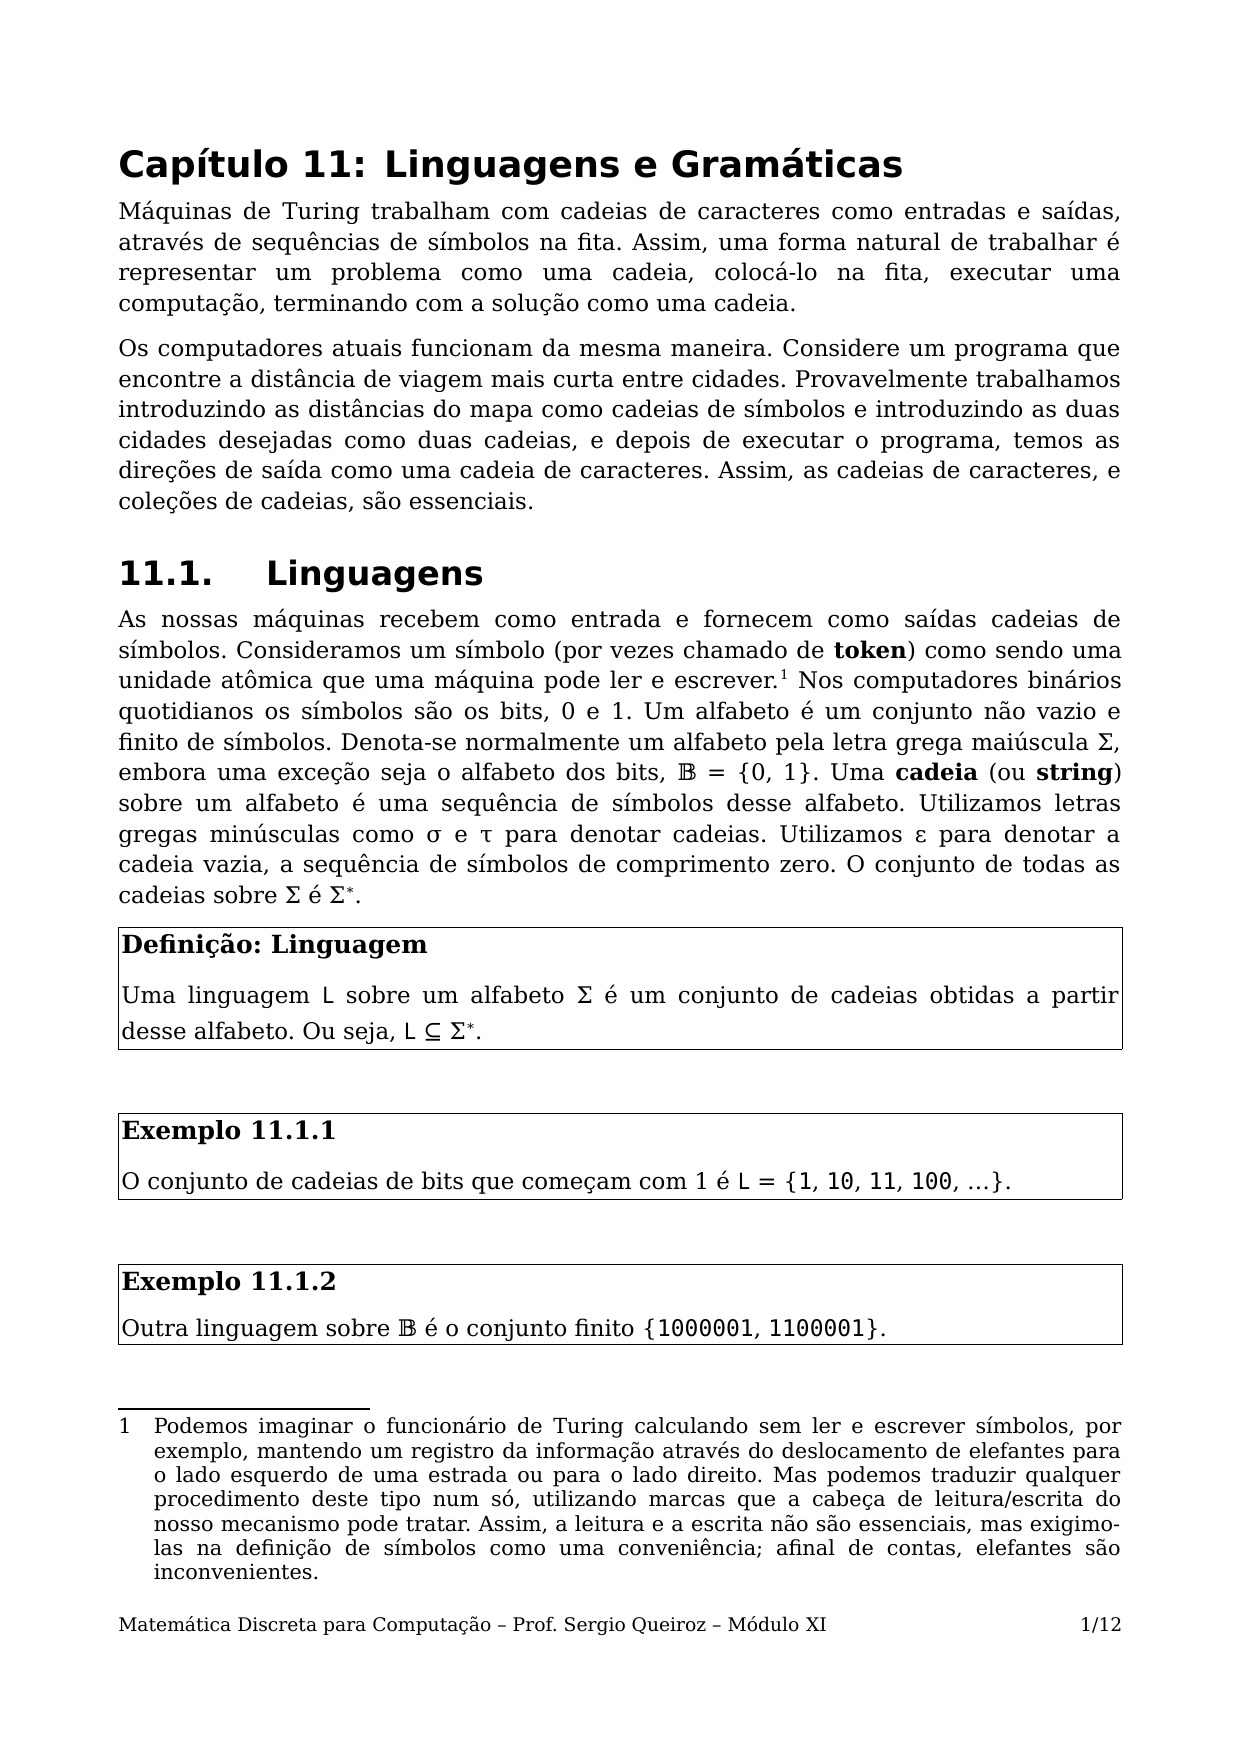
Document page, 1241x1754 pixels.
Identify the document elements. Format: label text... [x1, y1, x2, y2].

text As nossas máquinas recebem como entrada e fornecem como saídas cadeias de símbolos. Consideramos um símbolo (por vezes chamado de token) como sendo uma unidade atômica que uma máquina pode ler e escrever. Nos computadores binários quotidianos os símbolos são os bits, 0 e 1. Um alfabeto é um conjunto não vazio e finito de símbolos. Denota-se normalmente um alfabeto pela letra grega maiúscula Σ, embora uma exceção seja o alfabeto dos bits, 𝔹 = {0, 1}. Uma cadeia (ou string) sobre um alfabeto é uma sequência de símbolos desse alfabeto. Utilizamos letras gregas minúsculas como σ e τ para denotar cadeias. Utilizamos ε para denotar a cadeia vazia, a sequência de símbolos de comprimento zero. O conjunto de todas as cadeias sobre Σ é Σ∗. [118, 606, 1122, 909]
subtitle Linguagens e Gramáticas [118, 143, 1122, 186]
subtitle Linguagens [118, 554, 1122, 593]
text Os computadores atuais funcionam da mesma maneira. Considere um programa que encontre a distância de viagem mais curta entre cidades. Provavelmente trabalhamos introduzindo as distâncias do mapa como cadeias de símbolos e introduzindo as duas cidades desejadas como duas cadeias, e depois de executar o programa, temos as direções de saída como uma cadeia de caracteres. Assim, as cadeias de caracteres, e coleções de cadeias, são essenciais. [118, 335, 1122, 515]
text O conjunto de cadeias de bits que começam com 1 é L = {1, 10, 11, 100, …}. [119, 1162, 1122, 1199]
text Uma linguagem L sobre um alfabeto Σ é um conjunto de cadeias obtidas a partir desse alfabeto. Ou seja, L ⊆ Σ∗. [119, 976, 1122, 1049]
text Máquinas de Turing trabalham com cadeias de caracteres como entradas e saídas, através de sequências de símbolos na fita. Assim, uma forma natural de trabalhar é representar um problema como uma cadeia, colocá-lo na fita, executar uma computação, terminando com a solução como uma cadeia. [118, 198, 1122, 317]
text Outra linguagem sobre 𝔹 é o conjunto finito {1000001, 1100001}. [119, 1312, 1122, 1344]
text Exemplo 11.1.1 [119, 1114, 1122, 1146]
text Exemplo 11.1.2 [119, 1265, 1122, 1296]
text Definição: Linguagem [119, 928, 1122, 960]
text Podemos imaginar o funcionário de Turing calculando sem ler e escrever símbolos, por exemplo, mantendo um registro da informação através do deslocamento de elefantes para o lado esquerdo de uma estrada ou para o lado direito. Mas podemos traduzir qualquer procedimento deste tipo num só, utilizando marcas que a cabeça de leitura/escrita do nosso mecanismo pode tratar. Assim, a leitura e a escrita não são essenciais, mas exigimo-las na definição de símbolos como uma conveniência; afinal de contas, elefantes são inconvenientes. [118, 1414, 1122, 1584]
